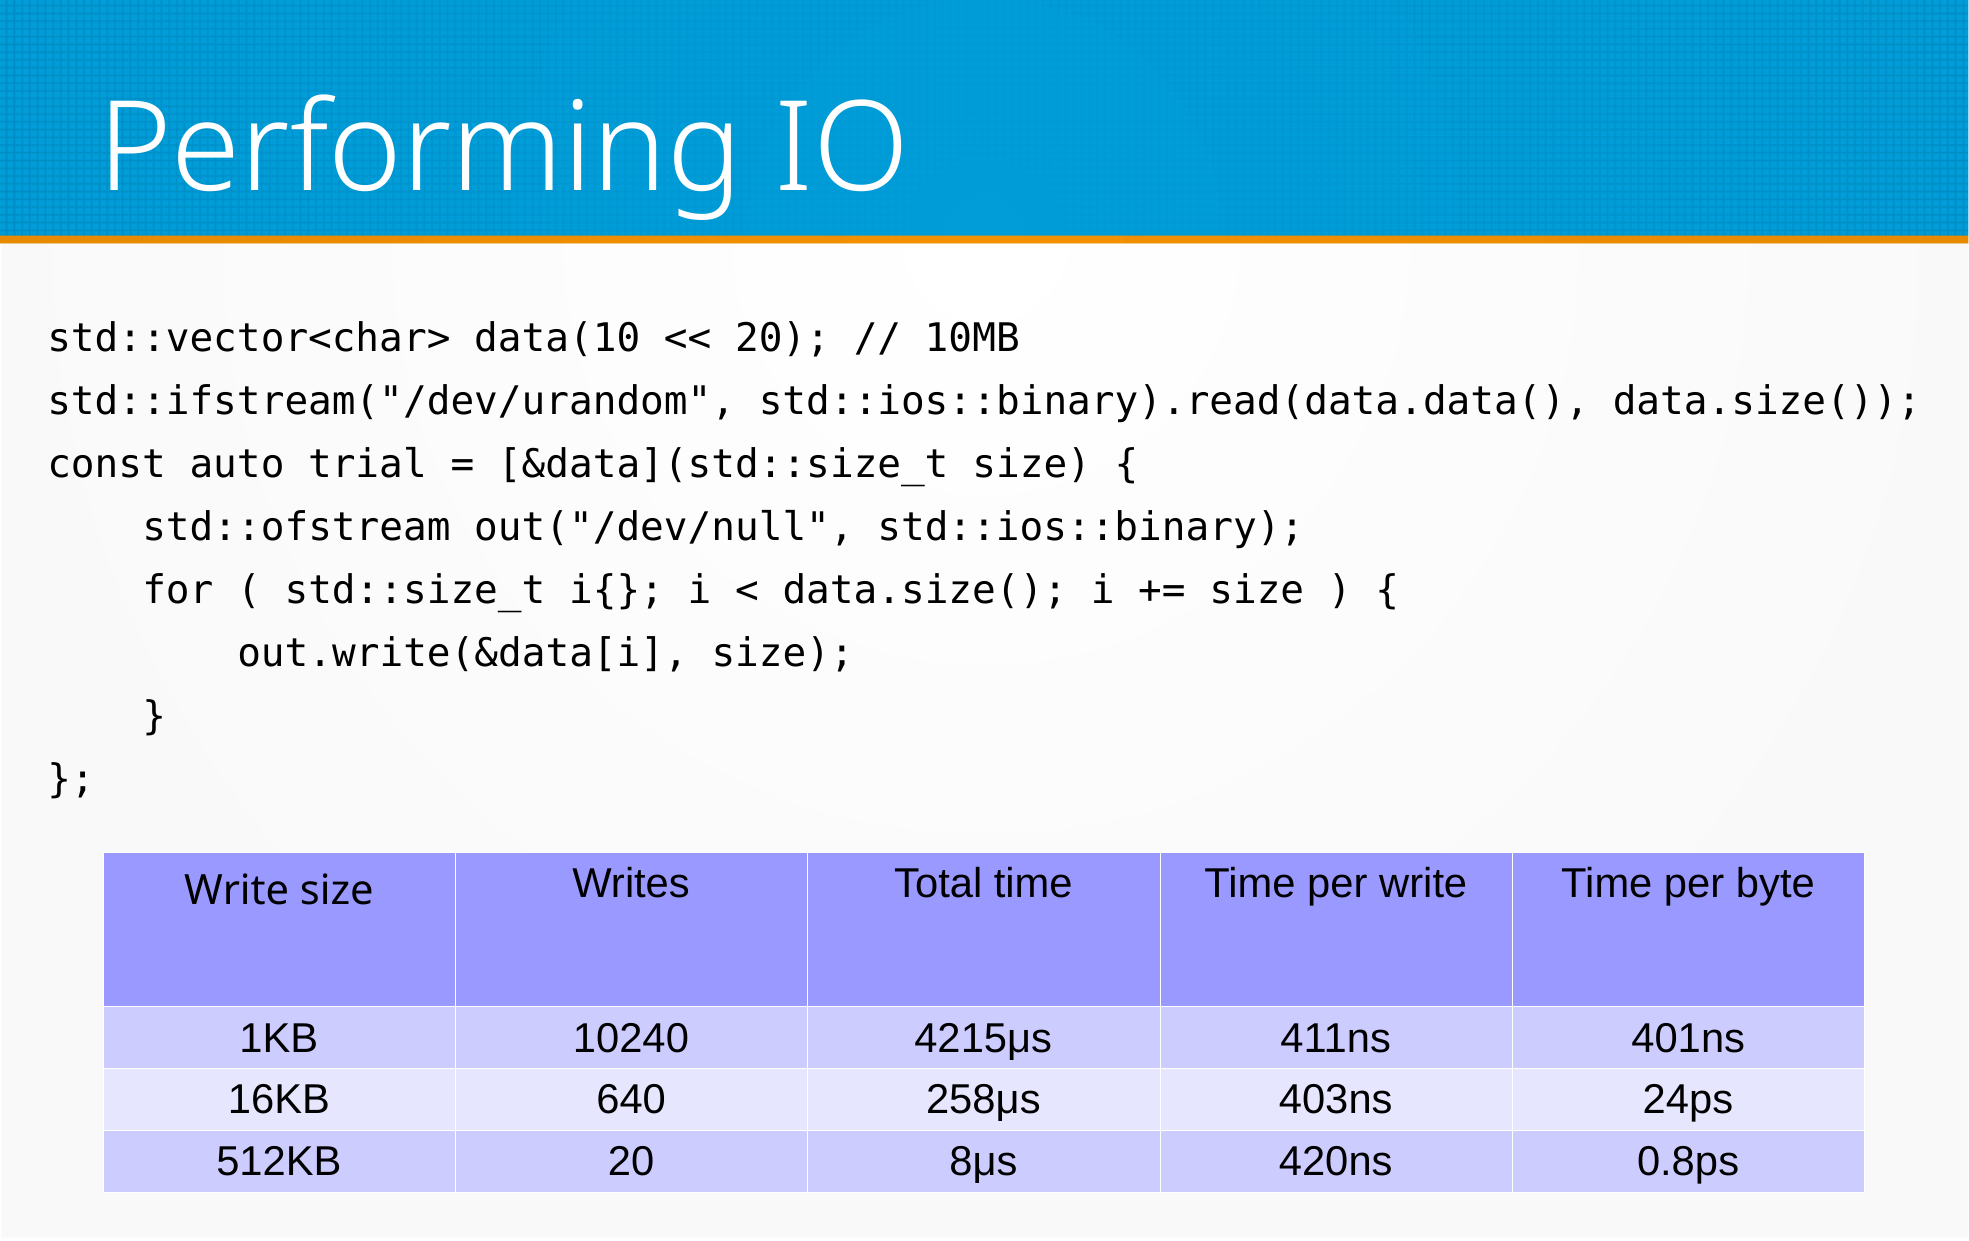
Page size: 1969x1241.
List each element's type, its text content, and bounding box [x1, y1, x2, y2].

table_header Time per write [1161, 853, 1512, 1006]
table_cell 0.8ps [1513, 1131, 1864, 1192]
table_cell 24ps [1513, 1069, 1864, 1130]
table_cell 16KB [104, 1069, 455, 1130]
table_cell 512KB [104, 1131, 455, 1192]
title Performing IO [98, 19, 1870, 227]
table_cell 1KB [104, 1007, 455, 1068]
table_cell 8μs [808, 1131, 1160, 1192]
table_cell 20 [456, 1131, 807, 1192]
table_header Time per byte [1513, 853, 1864, 1006]
table_header Writes [456, 853, 807, 1006]
list std::vector<char> data(10 << 20); // 10MB std::ifstream("/dev/urandom", std::ios::binary).read(data.data(), data.size()); const auto trial = [&data](std::size_t size) { std::ofstream out("/dev/null", std::ios::binary); for ( std::size_t i{}; i < data.size(); i += size ) { out.write(&data[i], size); } }; [47, 315, 1938, 839]
table_header Total time [808, 853, 1160, 1006]
table_cell 258μs [808, 1069, 1160, 1130]
table_cell 420ns [1161, 1131, 1512, 1192]
table_cell 10240 [456, 1007, 807, 1068]
table_cell 640 [456, 1069, 807, 1130]
table_cell 401ns [1513, 1007, 1864, 1068]
table_cell 411ns [1161, 1007, 1512, 1068]
picture [0, 236, 1969, 1241]
table_cell 403ns [1161, 1069, 1512, 1130]
table_cell 4215μs [808, 1007, 1160, 1068]
table_header Write size [104, 853, 455, 1006]
